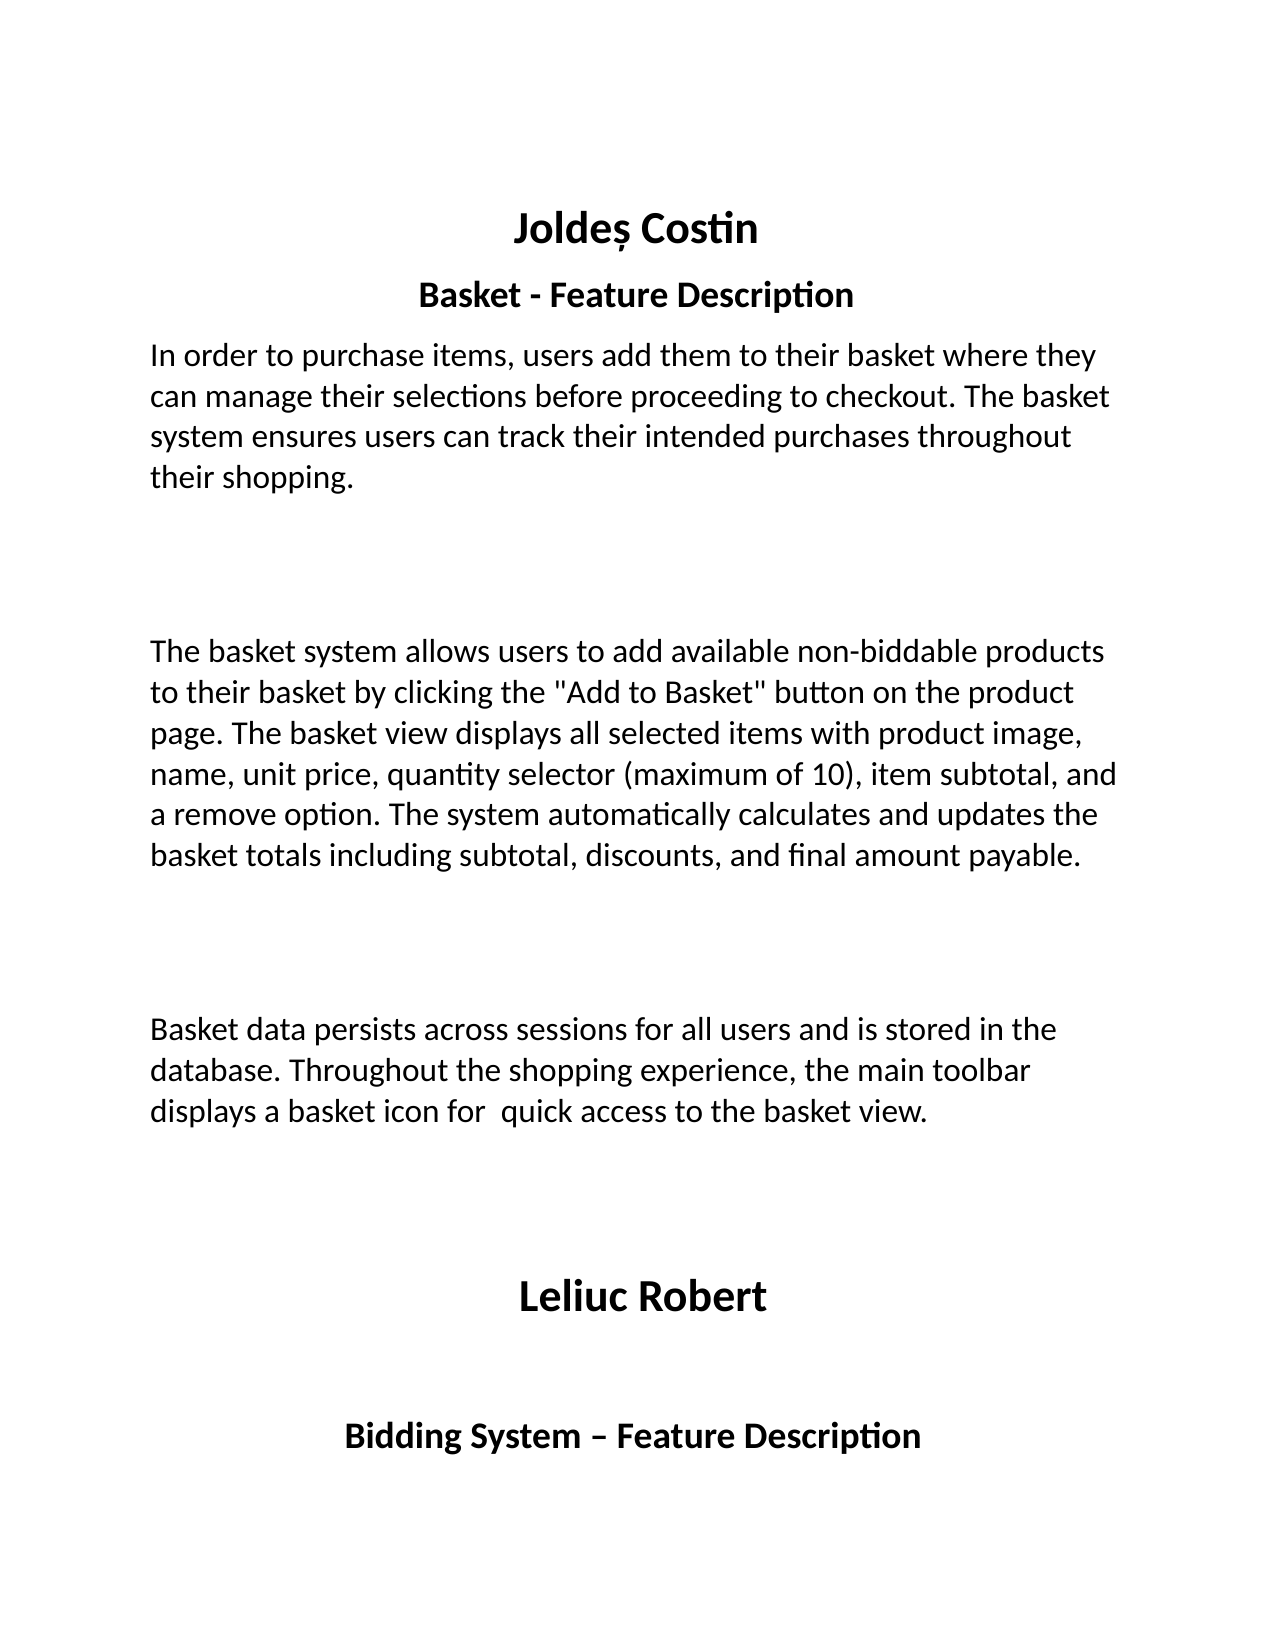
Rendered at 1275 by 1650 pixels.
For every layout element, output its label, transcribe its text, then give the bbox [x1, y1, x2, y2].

text Leliuc Robert [174, 1267, 1123, 1323]
text Joldeș Costin [150, 199, 1123, 255]
text Bidding System – Feature Description [174, 1412, 1101, 1458]
text In order to purchase items, users add them to their basket where they can manage their selections before proceeding to checkout. The basket system ensures users can track their intended purchases throughout their shopping. [150, 334, 1123, 497]
text Basket data persists across sessions for all users and is stored in the database. Throughout the shopping experience, the main toolbar displays a basket icon for quick access to the basket view. [150, 1008, 1123, 1130]
text The basket system allows users to add available non-biddable products to their basket by clicking the "Add to Basket" button on the product page. The basket view displays all selected items with product image, name, unit price, quantity selector (maximum of 10), item subtotal, and a remove option. The system automatically calculates and updates the basket totals including subtotal, discounts, and final amount payable. [150, 630, 1123, 875]
text Basket - Feature Description [150, 271, 1123, 317]
